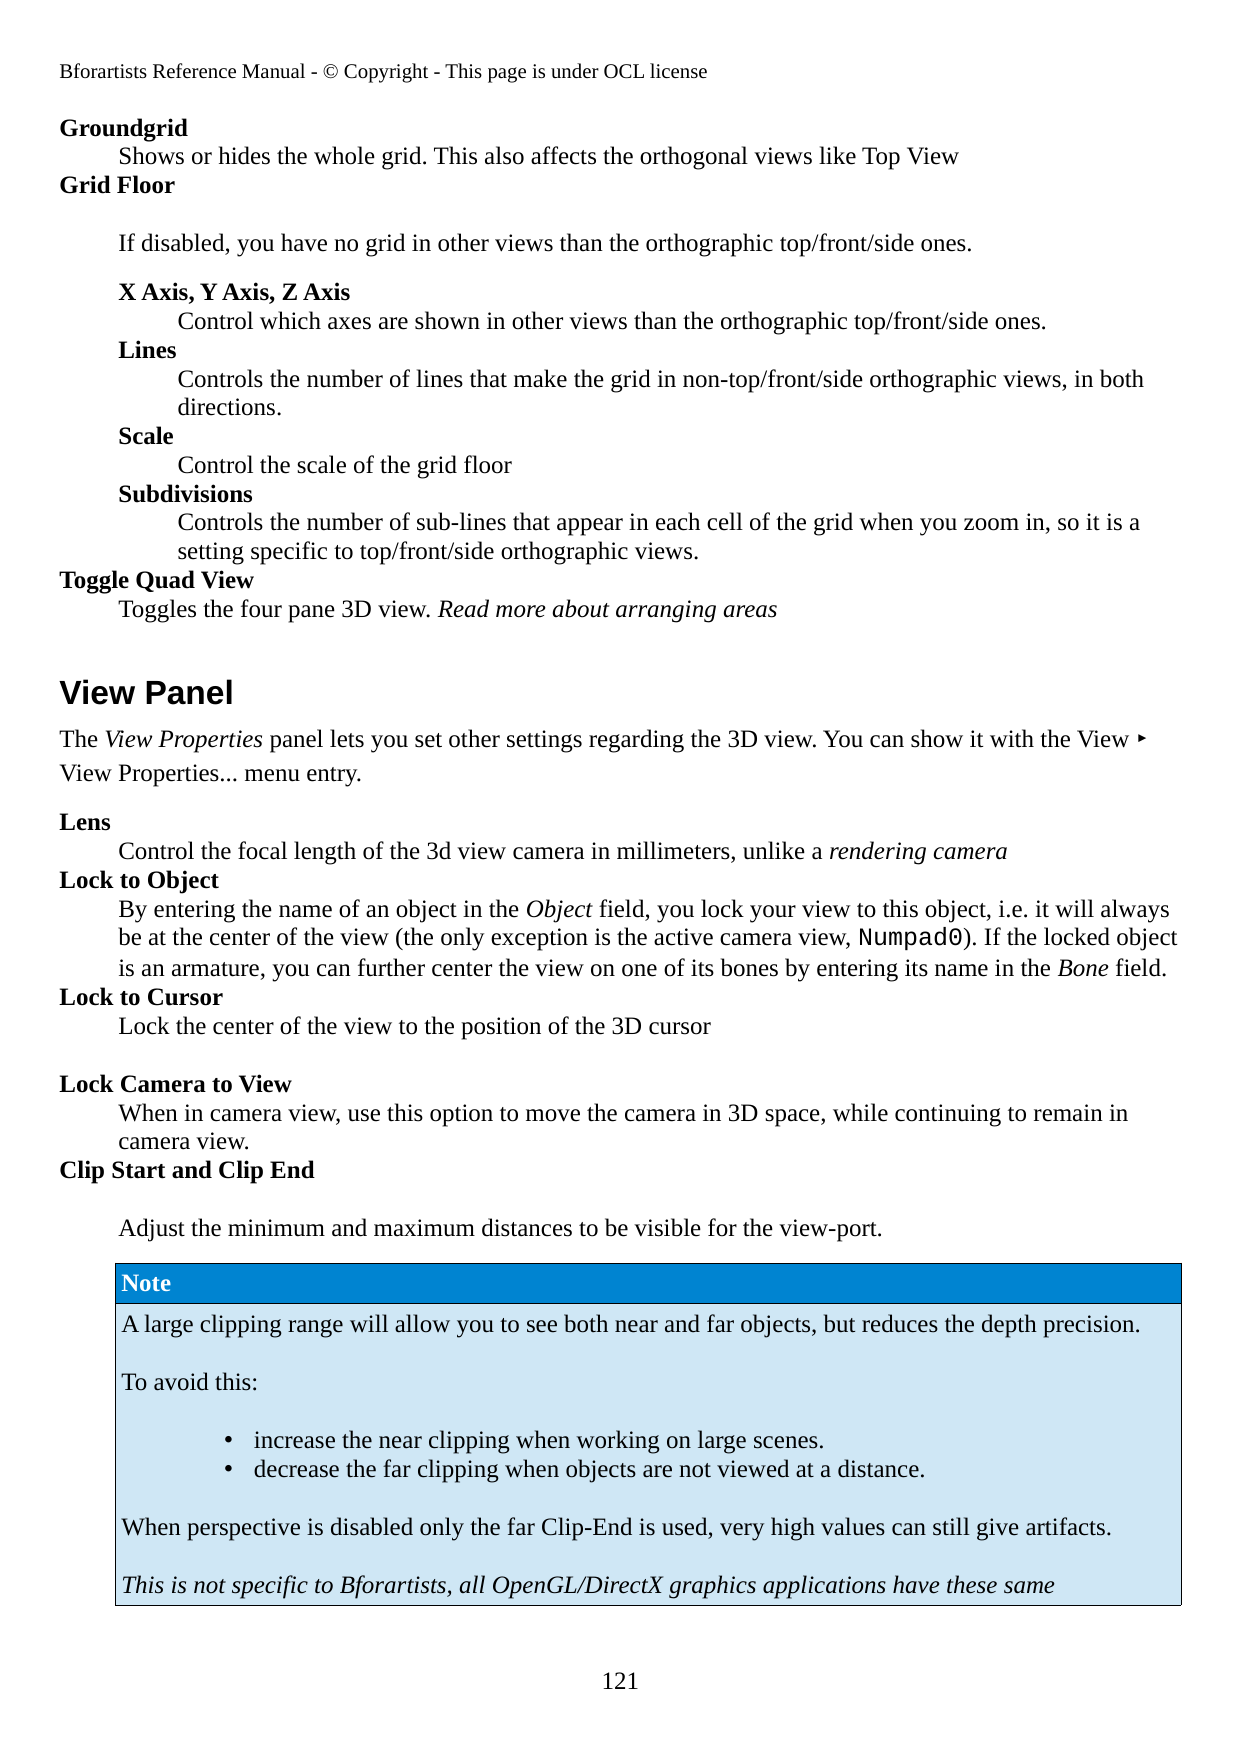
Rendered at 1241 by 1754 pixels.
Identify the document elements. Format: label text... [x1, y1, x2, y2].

subtitle Lock Camera to View [59, 1069, 1181, 1098]
subtitle View Panel [59, 673, 1181, 711]
subtitle Groundgrid [59, 113, 1181, 141]
subtitle Lock to Cursor [59, 982, 1181, 1011]
subtitle Subdivisions [118, 479, 1181, 507]
table_header Note [116, 1264, 1181, 1303]
table_cell A large clipping range will allow you to see both near and far objects, but reduces the depth precision. To avoid this: increase the near clipping when working on large scenes. decrease the far clipping when objects are not viewed at a distance. When perspective is disabled only the far Clip-End is used, very high values can still give artifacts. This is not specific to Bforartists, all OpenGL/DirectX graphics applications have these same [116, 1304, 1181, 1605]
list Controls the number of lines that make the grid in non-top/front/side orthographic views, in both directions. [177, 364, 1181, 421]
list Control the scale of the grid floor [177, 450, 1181, 479]
list When in camera view, use this option to move the camera in 3D space, while continuing to remain in camera view. [118, 1098, 1181, 1155]
subtitle Scale [118, 421, 1181, 450]
subtitle Lens [59, 807, 1181, 836]
text If disabled, you have no grid in other views than the orthographic top/front/side ones. [118, 228, 1181, 257]
list Control the focal length of the 3d view camera in millimeters, unlike a rendering camera [118, 836, 1181, 865]
subtitle Lock to Object [59, 865, 1181, 894]
list Controls the number of sub-lines that appear in each cell of the grid when you zoom in, so it is a setting specific to top/front/side orthographic views. [177, 507, 1181, 565]
subtitle Toggle Quad View [59, 565, 1181, 594]
list Toggles the four pane 3D view. Read more about arranging areas [118, 594, 1181, 622]
list By entering the name of an object in the Object field, you lock your view to this object, i.e. it will always be at the center of the view (the only exception is the active camera view, Numpad0). If the locked object is an armature, you can further center the view on one of its bones by entering its name in the Bone field. [118, 894, 1181, 982]
text The View Properties panel lets you set other settings regarding the 3D view. You can show it with the View ‣ View Properties... menu entry. [59, 724, 1181, 787]
subtitle Lines [118, 335, 1181, 364]
subtitle Grid Floor [59, 170, 1181, 199]
subtitle X Axis, Y Axis, Z Axis [118, 277, 1181, 306]
text Adjust the minimum and maximum distances to be visible for the view-port. [118, 1213, 1181, 1242]
list Control which axes are shown in other views than the orthographic top/front/side ones. [177, 306, 1181, 335]
list Shows or hides the whole grid. This also affects the orthogonal views like Top View [118, 141, 1181, 170]
list Lock the center of the view to the position of the 3D cursor [118, 1011, 1181, 1039]
subtitle Clip Start and Clip End [59, 1155, 1181, 1184]
